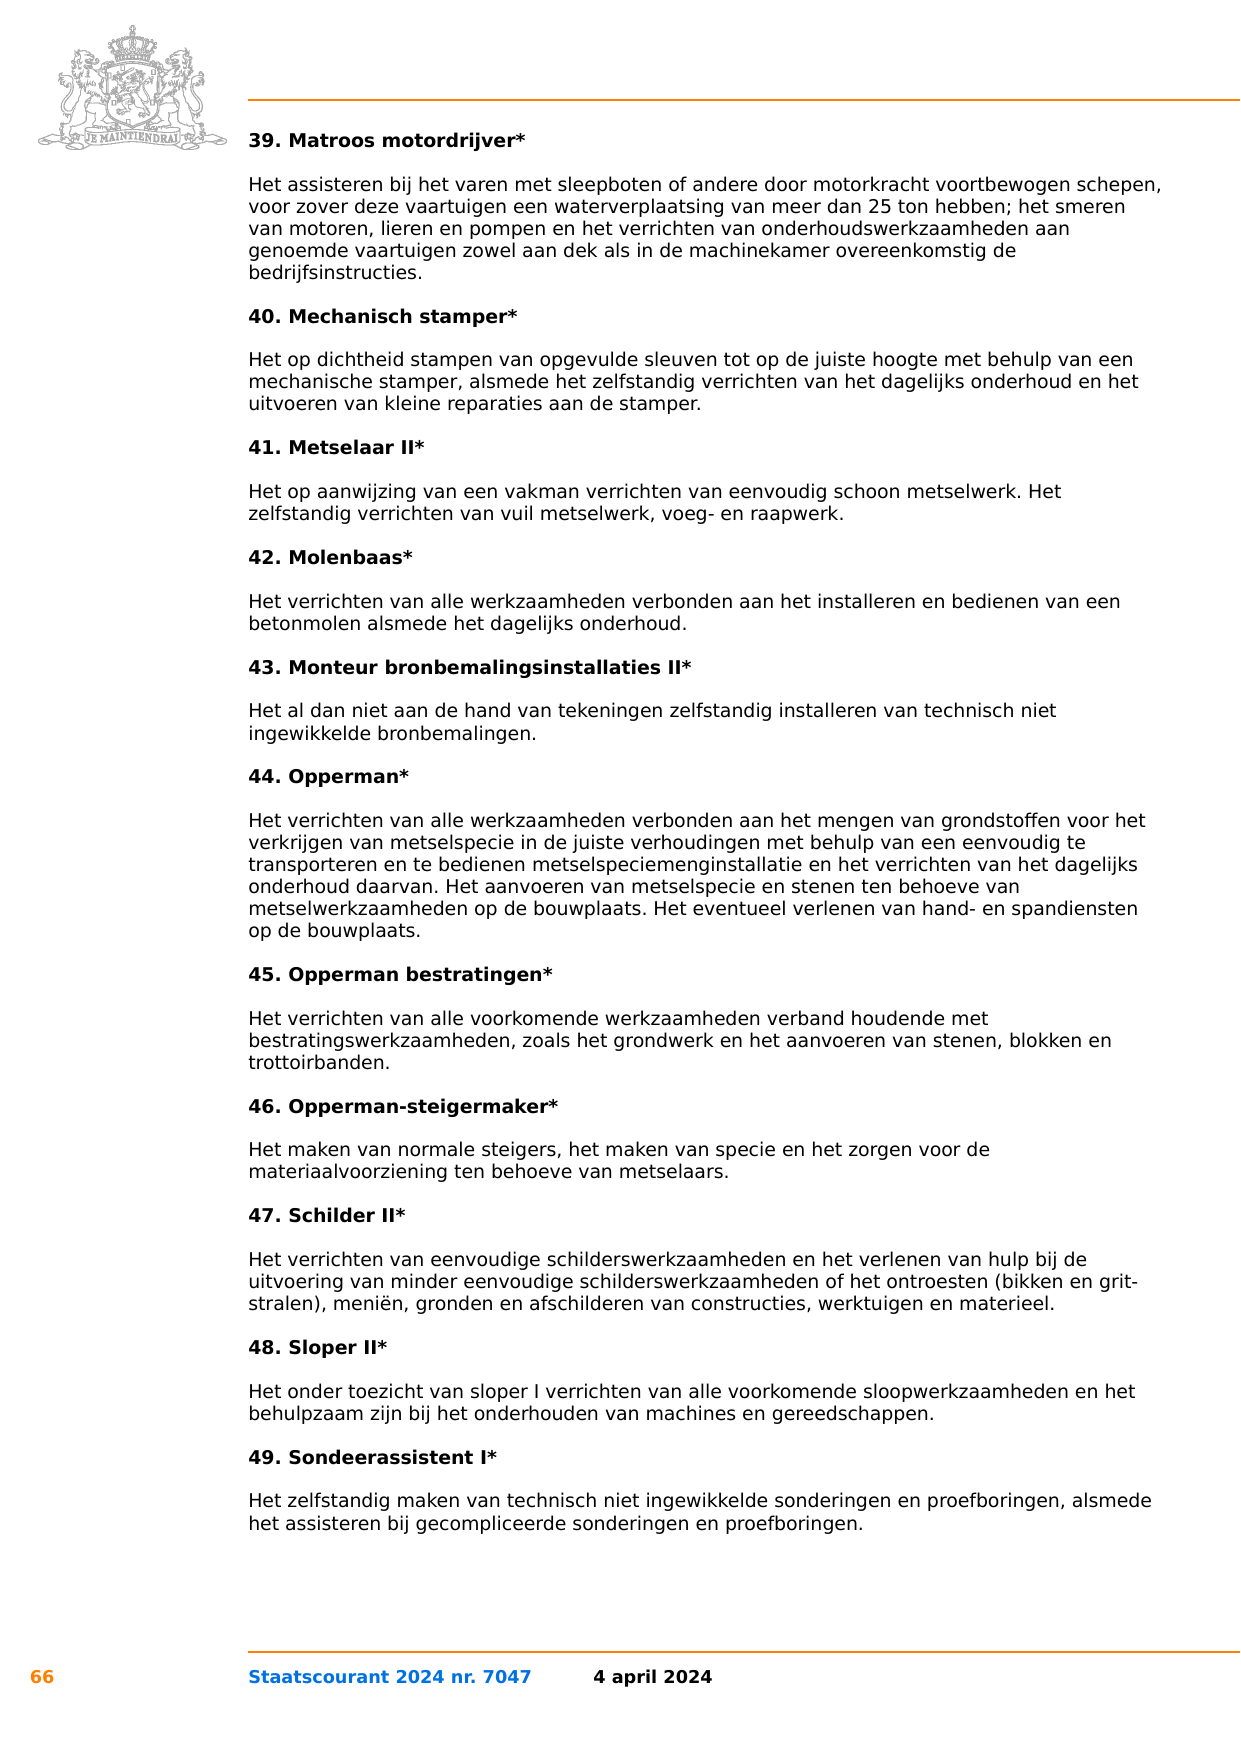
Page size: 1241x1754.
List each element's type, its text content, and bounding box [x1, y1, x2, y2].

text Het verrichten van alle voorkomende werkzaamheden verband houdende met bestratingswerkzaamheden, zoals het grondwerk en het aanvoeren van stenen, blokken en trottoirbanden. [248, 1008, 1163, 1074]
text Het verrichten van alle werkzaamheden verbonden aan het installeren en bedienen van een betonmolen alsmede het dagelijks onderhoud. [248, 591, 1163, 635]
text Het maken van normale steigers, het maken van specie en het zorgen voor de materiaalvoorziening ten behoeve van metselaars. [248, 1139, 1163, 1183]
subtitle 48. Sloper II* [248, 1337, 1163, 1359]
subtitle 43. Monteur bronbemalingsinstallaties II* [248, 657, 1163, 678]
picture [38, 25, 227, 150]
subtitle 40. Mechanisch stamper* [248, 306, 1163, 327]
text Het assisteren bij het varen met sleepboten of andere door motorkracht voortbewogen schepen, voor zover deze vaartuigen een waterverplaatsing van meer dan 25 ton hebben; het smeren van motoren, lieren en pompen en het verrichten van onderhoudswerkzaamheden aan genoemde vaartuigen zowel aan dek als in de machinekamer overeenkomstig de bedrijfsinstructies. [248, 174, 1163, 284]
subtitle 44. Opperman* [248, 766, 1163, 788]
subtitle 41. Metselaar II* [248, 437, 1163, 459]
subtitle 46. Opperman-steigermaker* [248, 1096, 1163, 1117]
text Het op aanwijzing van een vakman verrichten van eenvoudig schoon metselwerk. Het zelfstandig verrichten van vuil metselwerk, voeg- en raapwerk. [248, 481, 1163, 525]
text Het al dan niet aan de hand van tekeningen zelfstandig installeren van technisch niet ingewikkelde bronbemalingen. [248, 700, 1163, 744]
text Het onder toezicht van sloper I verrichten van alle voorkomende sloopwerkzaamheden en het behulpzaam zijn bij het onderhouden van machines en gereedschappen. [248, 1381, 1163, 1425]
subtitle 39. Matroos motordrijver* [248, 130, 1163, 152]
text Het verrichten van alle werkzaamheden verbonden aan het mengen van grondstoffen voor het verkrijgen van metselspecie in de juiste verhoudingen met behulp van een eenvoudig te transporteren en te bedienen metselspeciemenginstallatie en het verrichten van het dagelijks onderhoud daarvan. Het aanvoeren van metselspecie en stenen ten behoeve van metselwerkzaamheden op de bouwplaats. Het eventueel verlenen van hand- en spandiensten op de bouwplaats. [248, 810, 1163, 942]
subtitle 42. Molenbaas* [248, 547, 1163, 569]
subtitle 49. Sondeerassistent I* [248, 1447, 1163, 1468]
text Het zelfstandig maken van technisch niet ingewikkelde sonderingen en proefboringen, alsmede het assisteren bij gecompliceerde sonderingen en proefboringen. [248, 1490, 1163, 1534]
text Het verrichten van eenvoudige schilderswerkzaamheden en het verlenen van hulp bij de uitvoering van minder eenvoudige schilderswerkzaamheden of het ontroesten (bikken en grit-stralen), meniën, gronden en afschilderen van constructies, werktuigen en materieel. [248, 1249, 1163, 1315]
text Het op dichtheid stampen van opgevulde sleuven tot op de juiste hoogte met behulp van een mechanische stamper, alsmede het zelfstandig verrichten van het dagelijks onderhoud en het uitvoeren van kleine reparaties aan de stamper. [248, 349, 1163, 415]
subtitle 45. Opperman bestratingen* [248, 964, 1163, 986]
subtitle 47. Schilder II* [248, 1205, 1163, 1227]
